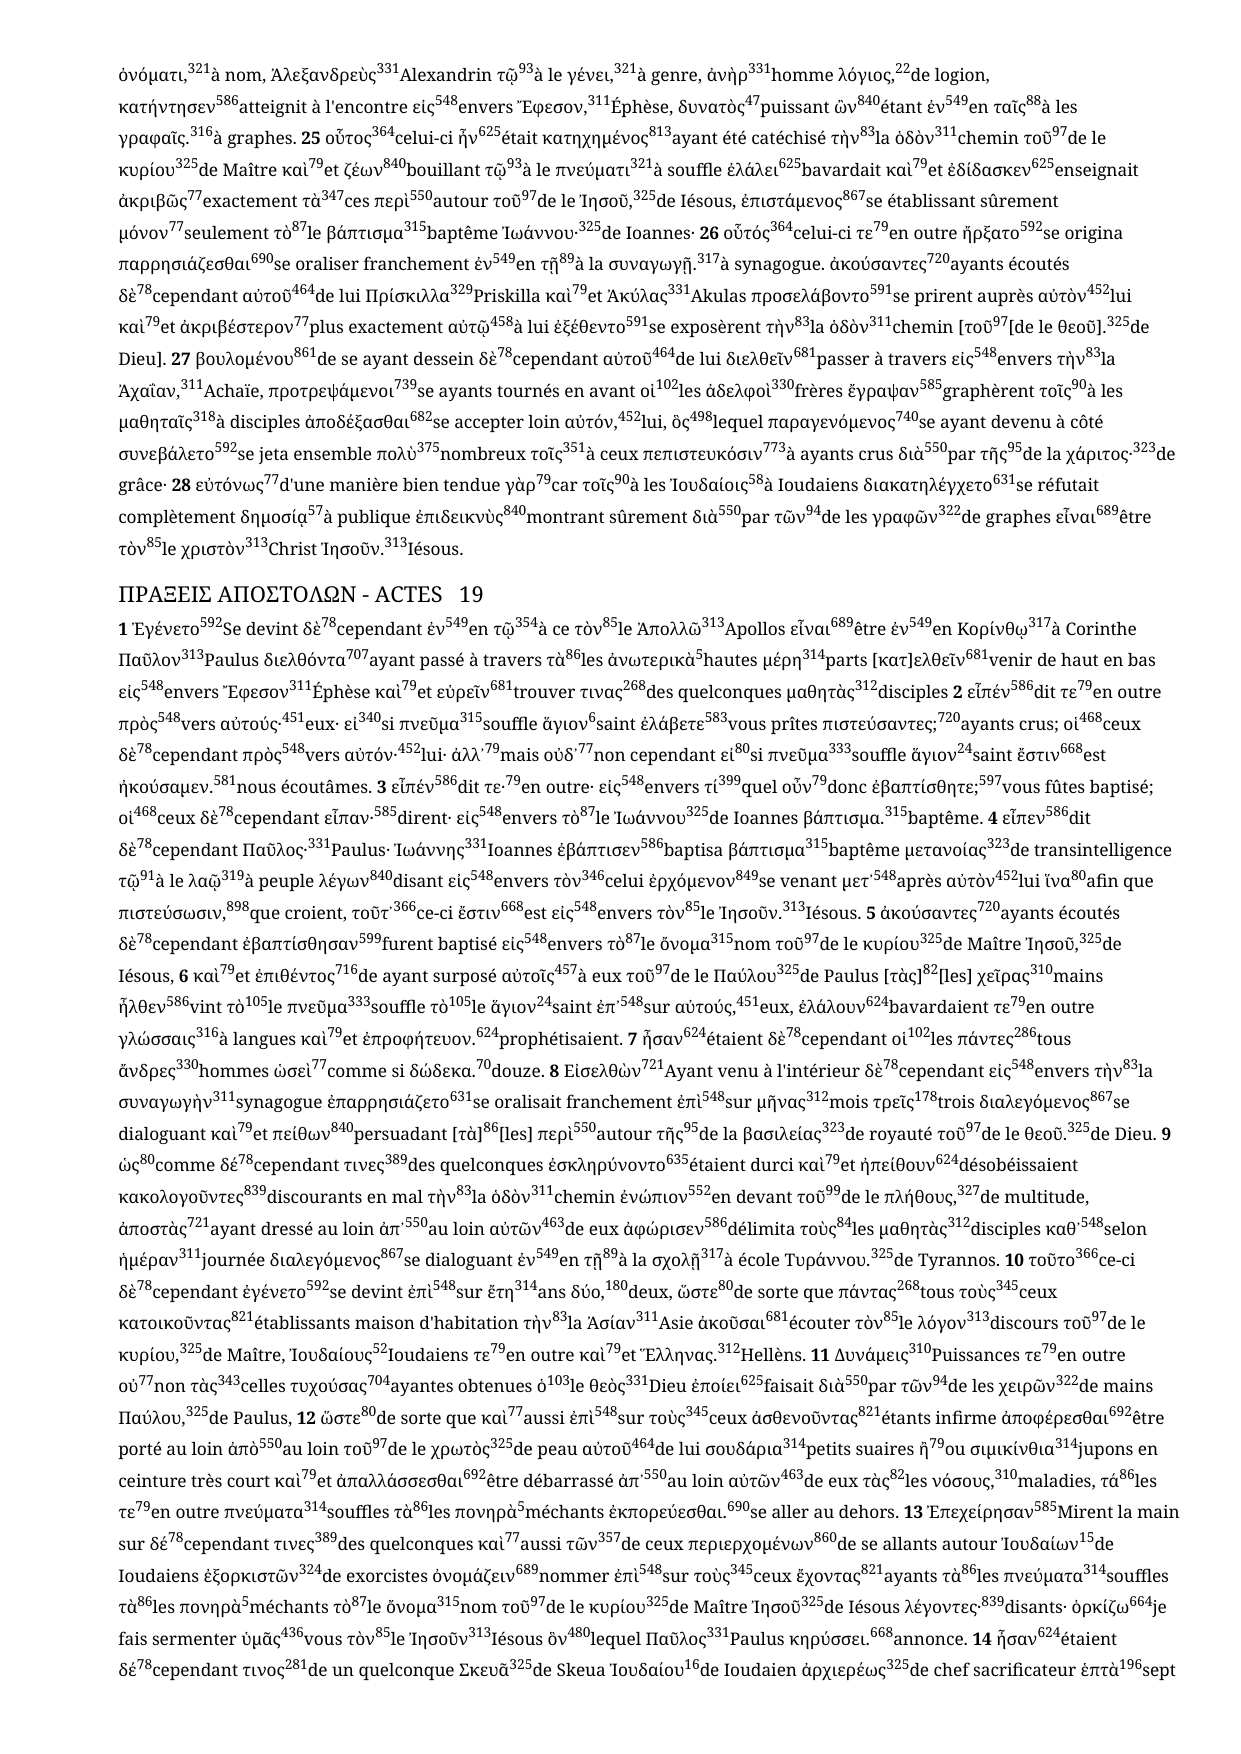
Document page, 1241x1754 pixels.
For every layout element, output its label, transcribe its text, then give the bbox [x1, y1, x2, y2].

text 1 Ἐγένετο592Se devint δὲ78cependant ἐν549en τῷ354à ce τὸν85le Ἀπολλῶ313Apollos εἶναι689être ἐν549en Κορίνθῳ317à Corinthe Παῦλον313Paulus διελθόντα707ayant passé à travers τὰ86les ἀνωτερικὰ5hautes μέρη314parts [κατ]ελθεῖν681venir de haut en bas εἰς548envers Ἔφεσον311Éphèse καὶ79et εὑρεῖν681trouver τινας268des quelconques μαθητὰς312disciples 2 εἶπέν586dit τε79en outre πρὸς548vers αὐτούς·451eux· εἰ340si πνεῦμα315souffle ἅγιον6saint ἐλάβετε583vous prîtes πιστεύσαντες;720ayants crus; οἱ468ceux δὲ78cependant πρὸς548vers αὐτόν·452lui· ἀλλ᾽79mais οὐδ᾽77non cependant εἰ80si πνεῦμα333souffle ἅγιον24saint ἔστιν668est ἠκούσαμεν.581nous écoutâmes. 3 εἶπέν586dit τε·79en outre· εἰς548envers τί399quel οὖν79donc ἐβαπτίσθητε;597vous fûtes baptisé; οἱ468ceux δὲ78cependant εἶπαν·585dirent· εἰς548envers τὸ87le Ἰωάννου325de Ioannes βάπτισμα.315baptême. 4 εἶπεν586dit δὲ78cependant Παῦλος·331Paulus· Ἰωάννης331Ioannes ἐβάπτισεν586baptisa βάπτισμα315baptême μετανοίας323de transintelligence τῷ91à le λαῷ319à peuple λέγων840disant εἰς548envers τὸν346celui ἐρχόμενον849se venant μετ᾽548après αὐτὸν452lui ἵνα80afin que πιστεύσωσιν,898que croient, τοῦτ᾽366ce-ci ἔστιν668est εἰς548envers τὸν85le Ἰησοῦν.313Iésous. 5 ἀκούσαντες720ayants écoutés δὲ78cependant ἐβαπτίσθησαν599furent baptisé εἰς548envers τὸ87le ὄνομα315nom τοῦ97de le κυρίου325de Maître Ἰησοῦ,325de Iésous, 6 καὶ79et ἐπιθέντος716de ayant surposé αὐτοῖς457à eux τοῦ97de le Παύλου325de Paulus [τὰς]82[les] χεῖρας310mains ἦλθεν586vint τὸ105le πνεῦμα333souffle τὸ105le ἅγιον24saint ἐπ᾽548sur αὐτούς,451eux, ἐλάλουν624bavardaient τε79en outre γλώσσαις316à langues καὶ79et ἐπροφήτευον.624prophétisaient. 7 ἦσαν624étaient δὲ78cependant οἱ102les πάντες286tous ἄνδρες330hommes ὡσεὶ77comme si δώδεκα.70douze. 8 Εἰσελθὼν721Ayant venu à l'intérieur δὲ78cependant εἰς548envers τὴν83la συναγωγὴν311synagogue ἐπαρρησιάζετο631se oralisait franchement ἐπὶ548sur μῆνας312mois τρεῖς178trois διαλεγόμενος867se dialoguant καὶ79et πείθων840persuadant [τὰ]86[les] περὶ550autour τῆς95de la βασιλείας323de royauté τοῦ97de le θεοῦ.325de Dieu. 9 ὡς80comme δέ78cependant τινες389des quelconques ἐσκληρύνοντο635étaient durci καὶ79et ἠπείθουν624désobéissaient κακολογοῦντες839discourants en mal τὴν83la ὁδὸν311chemin ἐνώπιον552en devant τοῦ99de le πλήθους,327de multitude, ἀποστὰς721ayant dressé au loin ἀπ᾽550au loin αὐτῶν463de eux ἀφώρισεν586délimita τοὺς84les μαθητὰς312disciples καθ᾽548selon ἡμέραν311journée διαλεγόμενος867se dialoguant ἐν549en τῇ89à la σχολῇ317à école Τυράννου.325de Tyrannos. 10 τοῦτο366ce-ci δὲ78cependant ἐγένετο592se devint ἐπὶ548sur ἔτη314ans δύο,180deux, ὥστε80de sorte que πάντας268tous τοὺς345ceux κατοικοῦντας821établissants maison d'habitation τὴν83la Ἀσίαν311Asie ἀκοῦσαι681écouter τὸν85le λόγον313discours τοῦ97de le κυρίου,325de Maître, Ἰουδαίους52Ioudaiens τε79en outre καὶ79et Ἕλληνας.312Hellèns. 11 Δυνάμεις310Puissances τε79en outre οὐ77non τὰς343celles τυχούσας704ayantes obtenues ὁ103le θεὸς331Dieu ἐποίει625faisait διὰ550par τῶν94de les χειρῶν322de mains Παύλου,325de Paulus, 12 ὥστε80de sorte que καὶ77aussi ἐπὶ548sur τοὺς345ceux ἀσθενοῦντας821étants infirme ἀποφέρεσθαι692être porté au loin ἀπὸ550au loin τοῦ97de le χρωτὸς325de peau αὐτοῦ464de lui σουδάρια314petits suaires ἢ79ou σιμικίνθια314jupons en ceinture très court καὶ79et ἀπαλλάσσεσθαι692être débarrassé ἀπ᾽550au loin αὐτῶν463de eux τὰς82les νόσους,310maladies, τά86les τε79en outre πνεύματα314souffles τὰ86les πονηρὰ5méchants ἐκπορεύεσθαι.690se aller au dehors. 13 Ἐπεχείρησαν585Mirent la main sur δέ78cependant τινες389des quelconques καὶ77aussi τῶν357de ceux περιερχομένων860de se allants autour Ἰουδαίων15de Ioudaiens ἐξορκιστῶν324de exorcistes ὀνομάζειν689nommer ἐπὶ548sur τοὺς345ceux ἔχοντας821ayants τὰ86les πνεύματα314souffles τὰ86les πονηρὰ5méchants τὸ87le ὄνομα315nom τοῦ97de le κυρίου325de Maître Ἰησοῦ325de Iésous λέγοντες·839disants· ὁρκίζω664je fais sermenter ὑμᾶς436vous τὸν85le Ἰησοῦν313Iésous ὃν480lequel Παῦλος331Paulus κηρύσσει.668annonce. 14 ἦσαν624étaient δέ78cependant τινος281de un quelconque Σκευᾶ325de Skeua Ἰουδαίου16de Ioudaien ἀρχιερέως325de chef sacrificateur ἑπτὰ196sept υἱοὶ330fils τοῦτο348ce-ci ποιοῦντες.839faisants. 15 ἀποκριθὲν762ayant été répondu δὲ78cependant τὸ105le πνεῦμα333souffle τὸ105le πονηρὸν24méchant εἶπεν586dit αὐτοῖς·457à eux· τὸν85le [μὲν]79[certes] Ἰησοῦν313Iésous γινώσκω664je connais καὶ79et τὸν85le Παῦλον313Paulus ἐπίσταμαι,670je m'établis sûrement, ὑμεῖς447vous δὲ78cependant τίνες409quels ἐστέ;665vous êtes; 16 καὶ79et ἐφαλόμενος740se ayant bondi sur ὁ103le ἄνθρωπος331être humain ἐπ᾽548sur αὐτοὺς451eux ἐν549en ᾧ486à lequel ἦν625était τὸ105le πνεῦμα333souffle τὸ105le πονηρόν,24méchant, κατακυριεύσας721ayant maîtrisé de haut en bas ἀμφοτέρων383de tous deux ἴσχυσεν586eut la ténacité κατ᾽550contre αὐτῶν463de eux ὥστε80de sorte que γυμνοὺς52nus καὶ79et τετραυματισμένους795ayants étés traumatisés ἐκφυγεῖν681fuir dehors ἐκ550hors τοῦ97de le οἴκου325de maison ἐκείνου.150de celui-là. 17 τοῦτο366ce-ci δὲ78cependant ἐγένετο592se devint γνωστὸν49connu πᾶσιν274à tous Ἰουδαίοις58à Ioudaiens τε79en outre καὶ79et Ἕλλησιν318à Hellèns τοῖς351à ceux κατοικοῦσιν827à établissants maison d'habitation τὴν83la Ἔφεσον311Éphèse καὶ79et ἐπέπεσεν586tomba dessus φόβος331effroi ἐπὶ548sur πάντας268tous αὐτοὺς451eux καὶ79et ἐμεγαλύνετο636était magnifié τὸ105le ὄνομα333nom τοῦ97de le κυρίου325de Maître Ἰησοῦ.325de Iésous. 18 Πολλοί389Nombreux τε79en outre τῶν357de ceux πεπιστευκότων777de ayants crus ἤρχοντο630se venaient ἐξομολογούμενοι866se avouants à l'excès καὶ79et ἀναγγέλλοντες839annonçants de bas en haut τὰς82les πράξεις310pratiques αὐτῶν.463de eux. 19 ἱκανοὶ70assez-importants δὲ78cependant τῶν357de ceux τὰ86les περίεργα54travaillés alentour πραξάντων715de ayants pratiqués συνενέγκαντες720ayants étés opportun τὰς242les βίβλους310bibles κατέκαιον624brûlaient complètement ἐνώπιον552en devant πάντων,383de tous, καὶ79et συνεψήφισαν585comptèrent ensemble τὰς82les τιμὰς310valeurs αὐτῶν461de elles καὶ79et εὗρον585trouvèrent ἀργυρίου327de objet d'argent μυριάδας310myriades πέντε.176cinq. 20 Οὕτως77Ainsi κατὰ548selon κράτος315force τοῦ97de le κυρίου325de Maître ὁ103le λόγος331discours ηὔξανεν625croissait καὶ79et ἴσχυεν.625avait la ténacité. 21 Ὡς80Comme δὲ78cependant ἐπληρώθη600fut fait plénitude ταῦτα,365ces-ci, ἔθετο592se posa ὁ103le Παῦλος331Paulus ἐν549en τῷ93à le πνεύματι321à souffle διελθὼν721ayant passé à travers τὴν83la Μακεδονίαν311Macédoine καὶ79et Ἀχαΐαν311Achaïe πορεύεσθαι690se aller εἰς548envers Ἱεροσόλυμα314Ierosolymas εἰπὼν721ayant dit ὅτι80en ce que μετὰ548après τὸ348ce γενέσθαι682se devenir με417moi ἐκεῖ77là δεῖ668attache de lien με417moi καὶ77aussi Ῥώμην311Rome ἰδεῖν.681voir. 22 ἀποστείλας721ayant envoyé δὲ78cependant εἰς548envers τὴν83la Μακεδονίαν311Macédoine δύο52deux τῶν357de ceux διακονούντων833de servants αὐτῷ,458à lui, Τιμόθεον313Timotheos καὶ79et Ἔραστον,313Érastos, αὐτὸς469lui ἐπέσχεν586eut sur χρόνον313temps εἰς548envers τὴν83la Ἀσίαν.311Asie. 23 Ἐγένετο592Se devint δὲ78cependant κατὰ548selon τὸν85le καιρὸν313moment ἐκεῖνον138celui-là τάραχος331trouble οὐκ77non ὀλίγος390peu περὶ550autour τῆς95de la ὁδοῦ.323de chemin. 24 Δημήτριος331Démétrios γάρ79car τις287un quelconque ὀνόματι,321à nom, ἀργυροκόπος,331batteur d’argent, ποιῶν840faisant ναοὺς312temples ἀργυροῦς3argentés Ἀρτέμιδος323de Artémis παρείχετο631se fournissait τοῖς90à les τεχνίταις318à techniciens οὐκ77non ὀλίγην267peu ἐργασίαν,311travaillance, 25 οὓς479lesquels συναθροίσας721ayant réuni ensemble καὶ77aussi τοὺς84les περὶ548autour τὰ86les τοιαῦτα347tels ἐργάτας312travailleurs εἶπεν·586dit· ἄνδρες,336hommes, ἐπίστασθε671vous vous établissez sûrement ὅτι80en ce que ἐκ550hors ταύτης148de celle-ci τῆς95de la ἐργασίας323de travaillance ἡ101la εὐπορία329prospérité ἡμῖν419à nous ἐστιν668est 26 καὶ79et θεωρεῖτε665vous observez καὶ79et ἀκούετε665vous écoutez ὅτι80en ce que οὐ77non μόνον77seulement Ἐφέσου323de Éphèse ἀλλὰ79mais σχεδὸν77presque πάσης279de toute τῆς95de la Ἀσίας323de Asie ὁ103le Παῦλος331Paulus οὗτος156celui-ci πείσας721ayant persuadé μετέστησεν586déplaça ἱκανὸν4assez-important ὄχλον313foule λέγων840disant ὅτι80en ce que οὐκ77non εἰσὶν667sont θεοὶ330dieux οἱ363ceux διὰ550par χειρῶν322de mains γινόμενοι.866se devenants. 27 οὐ77non μόνον77seulement δὲ78cependant τοῦτο366ce-ci κινδυνεύει668risque ἡμῖν419à nous τὸ87le μέρος315part εἰς548envers ἀπελεγμὸν313reproche loin ἐλθεῖν681venir ἀλλὰ79mais καὶ77aussi τὸ87le τῆς95de la μεγάλης14de grande θεᾶς323de déesse Ἀρτέμιδος323de Artémis ἱερὸν315sanctuaire εἰς548envers οὐθὲν375aucun λογισθῆναι,683être calculé, μέλλειν689imminer τε79en outre καὶ77aussi καθαιρεῖσθαι692être saisi du haut vers le bas τῆς95de la μεγαλειότητος323de magnificence αὐτῆς462de elle ἣν478laquelle ὅλη285toute entière ἡ101la Ἀσία329Asie καὶ79et ἡ101la οἰκουμένη329écoumène σέβεται.674se vénère. 28 Ἀκούσαντες720Ayants écoutés δὲ78cependant καὶ79et γενόμενοι739se ayants devenus πλήρεις46de plénitudes θυμοῦ325de fureur ἔκραζον624croassaient λέγοντες·839disants· μεγάλη45grande ἡ101la Ἄρτεμις329Artémis Ἐφεσίων.64de Éphésiens. 29 καὶ79et ἐπλήσθη600fut rempli ἡ101la πόλις329cité τῆς95de la συγχύσεως,323de confusion, ὥρμησάν585ruèrent τε79en outre ὁμοθυμαδὸν77en même fureur εἰς548envers τὸ87le θέατρον315théâtre συναρπάσαντες720ayants ravis avec Γάϊον313Gaios καὶ79et Ἀρίσταρχον313Aristarque Μακεδόνας,312Macédoniens, συνεκδήμους312compagnons de voyage Παύλου.325de Paulus. 30 Παύλου325de Paulus δὲ78cependant βουλομένου861de se ayant dessein εἰσελθεῖν681venir à l'intérieur εἰς548envers τὸν85le δῆμον313population οὐκ77non εἴων624concédaient αὐτὸν452lui οἱ102les μαθηταί·330disciples· 31 τινὲς286des quelconques δὲ78cependant καὶ77aussi τῶν96de les Ἀσιαρχῶν,324de Asiarques, ὄντες839étants αὐτῷ458à lui φίλοι,46amis, πέμψαντες720ayants mandés πρὸς548vers αὐτὸν452lui παρεκάλουν624appelaient à côté μὴ77ne pas δοῦναι681donner ἑαυτὸν528lui-même εἰς548envers τὸ87le θέατρον.315théâtre. 32 ἄλλοι389autres μὲν77certes οὖν79donc ἄλλο375autre τι271un quelconque ἔκραζον·624croassaient· ἦν625était γὰρ79car ἡ101la ἐκκλησία329église συγκεχυμένη811ayante étée versée ensemble dans la confusion καὶ79et οἱ102les πλείους389plus nombreusement οὐκ77non ᾔδεισαν658avaient su τίνος407de quel ἕνεκα552à cause συνεληλύθεισαν.658avaient venus ensemble. 33 ἐκ550hors δὲ78cependant τοῦ97de le ὄχλου325de foule συνεβίβασαν585concilièrent Ἀλέξανδρον,313Alexandre, προβαλόντων715de ayants jetés devant αὐτὸν452lui τῶν96de les Ἰουδαίων·64de Ioudaiens· ὁ103le δὲ78cependant Ἀλέξανδρος331Alexandre κατασείσας721ayant secoué de haut en bas τὴν243la χεῖρα311main ἤθελεν625voulait ἀπολογεῖσθαι690se apologiser τῷ91à le δήμῳ.319à population. 34 ἐπιγνόντες720ayants reconnus δὲ78cependant ὅτι80en ce que Ἰουδαῖός47Ioudaien ἐστιν,668est, φωνὴ329voix ἐγένετο592se devint μία69une ἐκ550hors πάντων383de tous ὡς77comme ἐπὶ548sur ὥρας310heures δύο176deux κραζόντων·833de croassants· μεγάλη285grande ἡ101la Ἄρτεμις329Artémis Ἐφεσίων.64de Éphésiens. 35 Καταστείλας721Ayant équipé de haut en bas δὲ78cependant ὁ103le γραμματεὺς331lettré τὸν85le ὄχλον313foule φησίν·668déclare· ἄνδρες336hommes Ἐφέσιοι,75Éphésiens, τίς410quel γάρ79car ἐστιν668est ἀνθρώπων324de êtres humains ὃς498lequel οὐ77non γινώσκει668connaît τὴν83la Ἐφεσίων64de Éphésiens πόλιν311cité νεωκόρον313néocore οὖσαν820étante τῆς95de la μεγάλης14de grande Ἀρτέμιδος323de Artémis καὶ79et τοῦ99de le διοπετοῦς;67de tombée de Zeus; 36 ἀναντιρρήτων43de incontestables οὖν79donc ὄντων835de étants τούτων359de ces-ci δέον842attachant de lien ἐστὶν668est ὑμᾶς436vous κατεσταλμένους795ayants étés équipés de haut en bas ὑπάρχειν689subsister καὶ79et μηδὲν375ne pas un προπετὲς55tombant en avant πράσσειν.689pratiquer. 37 ἠγάγετε583vous conduisîtes γὰρ79car τοὺς84les ἄνδρας312hommes τούτους137ceux-ci οὔτε79ni ἱεροσύλους52voleurs sacrilèges de temples οὔτε79ni βλασφημοῦντας821blasphémants τὴν83la θεὸν311déesse ἡμῶν.423de nous. 38 εἰ80si μὲν79certes οὖν79donc Δημήτριος331Démétrios καὶ79et οἱ102les σὺν549avec αὐτῷ458à lui τεχνῖται330techniciens ἔχουσιν667ont πρός548vers τινα373un quelconque λόγον,313discours, ἀγοραῖοι70appartenants aux agoras ἄγονται679sont conduits καὶ79et ἀνθύπατοί330proconsuls εἰσιν,667sont, ἐγκαλείτωσαν571appellent en accusation ἀλλήλοις.502à les uns les autres. 39 εἰ80si δέ78cependant τι375un quelconque περὶ550autour ἑτέρων383de autres-différents ἐπιζητεῖτε,665vous surcherchez, ἐν549en τῇ89à la ἐννόμῳ8à dans la loi ἐκκλησίᾳ317à église ἐπιλυθήσεται.619sera expliqué. 40 καὶ77aussi γὰρ79car κινδυνεύομεν663nous risquons ἐγκαλεῖσθαι692être appelé en accusation στάσεως323de dressement περὶ550autour τῆς356de celle σήμερον,77aujourd'hui, μηδενὸς386de ne pas un αἰτίου67de auteur ὑπάρχοντος836de subsistant περὶ550autour οὗ494de lequel [οὐ]77[non] δυνησόμεθα607nous nous pourrons ἀποδοῦναι681redonner λόγον313discours περὶ550autour τῆς95de la συστροφῆς323de torsion ensemble ταύτης.148de celle-ci. καὶ79et ταῦτα347ces-ci εἰπὼν721ayant dit ἀπέλυσεν586délia au loin τὴν83la ἐκκλησίαν.311église. [118, 613, 1181, 1682]
text 1 Μετὰ548Après ταῦτα347ces-ci χωρισθεὶς760ayant été séparé ἐκ550hors τῶν94de les Ἀθηνῶν322de Athènes ἦλθεν586vint εἰς548envers Κόρινθον.311Corinthe. 2 καὶ79et εὑρών721ayant trouvé τινα269un quelconque Ἰουδαῖον53Ioudaien ὀνόματι321à nom Ἀκύλαν,313Akulas, Ποντικὸν32Pontique τῷ93à le γένει321à genre προσφάτως77récemment ἐληλυθότα770ayant venu ἀπὸ550au loin τῆς95de la Ἰταλίας323de Italie καὶ79et Πρίσκιλλαν311Priskilla γυναῖκα311femme αὐτοῦ,464de lui, διὰ548par le fait de τὸ348ce διατεταχέναι686avoir ordonné au-travers Κλαύδιον313Claudius χωρίζεσθαι692être séparé πάντας268tous τοὺς84les Ἰουδαίους52Ioudaiens ἀπὸ550au loin τῆς95de la Ῥώμης,323de Rome, προσῆλθεν586vint vers αὐτοῖς457à eux 3 καὶ79et διὰ548par le fait de τὸ87le ὁμότεχνον34même technicité εἶναι689être ἔμενεν625restait παρ᾽549à côté αὐτοῖς,457à eux, καὶ79et ἠργάζοντο·630se mettaient au travail· ἦσαν624étaient γὰρ79car σκηνοποιοὶ330faiseurs de tentes τῇ89à la τέχνῃ.317à technicité. 4 Διελέγετο631Se dialoguait δὲ78cependant ἐν549en τῇ89à la συναγωγῇ317à synagogue κατὰ548selon πᾶν271tout σάββατον315sabbat ἔπειθέν625persuadait τε79en outre Ἰουδαίους52Ioudaiens καὶ79et Ἕλληνας.312Hellèns. 5 Ὡς80Comme δὲ78cependant κατῆλθον585vinrent de haut en bas ἀπὸ550au loin τῆς95de la Μακεδονίας323de Macédoine ὅ103le τε79en outre Σιλᾶς331Silas καὶ79et ὁ103le Τιμόθεος,331Timotheos, συνείχετο636était tenu ensemble τῷ91à le λόγῳ319à discours ὁ103le Παῦλος331Paulus διαμαρτυρόμενος867se passant témoignage τοῖς90à les Ἰουδαίοις58à Ioudaiens εἶναι689être τὸν85le χριστὸν313Christ Ἰησοῦν.313Iésous. 6 ἀντιτασσομένων860de se ordonnançants contre δὲ78cependant αὐτῶν463de eux καὶ79et βλασφημούντων833de blasphémants ἐκτιναξάμενος740se ayant secoué dehors τὰ246les ἱμάτια314himations εἶπεν586dit πρὸς548vers αὐτούς·451eux· τὸ105le αἷμα333sang ὑμῶν441de vous ἐπὶ548sur τὴν83la κεφαλὴν311tête ὑμῶν·441de vous· καθαρὸς47pur ἐγὼ431moi ἀπὸ550au loin τοῦ358de celui νῦν77maintenant εἰς548envers τὰ86les ἔθνη314ethnies πορεύσομαι.608je m'irai. 7 καὶ79et μεταβὰς721ayant dépassé ἐκεῖθεν77de là εἰσῆλθεν586vint à l'intérieur εἰς548envers οἰκίαν311maison d'habitation τινὸς384de un quelconque ὀνόματι321à nom Τιτίου325de Titius Ἰούστου325de Ioustos σεβομένου861de se vénérant τὸν85le θεόν,313Dieu, οὗ492de lequel ἡ101la οἰκία329maison d'habitation ἦν625était συνομοροῦσα838étante limitrophe avec τῇ89à la συναγωγῇ.317à synagogue. 8 Κρίσπος331Krispos δὲ78cependant ὁ103le ἀρχισυνάγωγος331chef de synagogue ἐπίστευσεν586crut τῷ91à le κυρίῳ319à Maître σὺν549avec ὅλῳ275à tout entier τῷ91à le οἴκῳ319à maison αὐτοῦ,464de lui, καὶ79et πολλοὶ389nombreux τῶν96de les Κορινθίων324de Corinthiens ἀκούοντες839écoutants ἐπίστευον624croyaient καὶ79et ἐβαπτίζοντο.635étaient baptisé. 9 Εἶπεν586Dit δὲ78cependant ὁ103le κύριος331Maître ἐν549en νυκτὶ317à nuit δι᾽550par ὁράματος327de vision τῷ91à le Παύλῳ·319à Paulus· μὴ79ne pas φοβοῦ,574te effraie, ἀλλὰ79mais λάλει570bavarde καὶ79et μὴ77ne pas σιωπήσῃς,897que tu silences, 10 διότι80parce que ἐγώ431moi εἰμι664je suis μετὰ550avec σοῦ442de toi καὶ79et οὐδεὶς390aucun ἐπιθήσεταί612se surposera σοι439à toi τοῦ360de ce κακῶσαί681faire du mal σε,437toi, διότι80parce que λαός331peuple ἐστίν668est μοι420à moi πολὺς390nombreux ἐν549en τῇ89à la πόλει317à cité ταύτῃ.142à celle-ci. 11 Ἐκάθισεν586Assit δὲ78cependant ἐνιαυτὸν313année καὶ79et μῆνας312mois ἓξ178six διδάσκων840enseignant ἐν549en αὐτοῖς457à eux τὸν85le λόγον313discours τοῦ97de le θεοῦ.325de Dieu. 12 Γαλλίωνος325de Gallion δὲ78cependant ἀνθυπάτου325de proconsul ὄντος834de étant τῆς95de la Ἀχαΐας323de Achaïe κατεπέστησαν585présentèrent contre ὁμοθυμαδὸν77en même fureur οἱ102les Ἰουδαῖοι70Ioudaiens τῷ91à le Παύλῳ319à Paulus καὶ79et ἤγαγον585conduisirent αὐτὸν452lui ἐπὶ548sur τὸ87le βῆμα315estrade 13 λέγοντες839disants ὅτι80en ce que παρὰ548à côté τὸν85le νόμον313loi ἀναπείθει668persuade de bas en haut οὗτος364celui-ci τοὺς84les ἀνθρώπους312êtres humains σέβεσθαι690se vénérer τὸν85le θεόν.313Dieu. 14 μέλλοντος834de imminant δὲ78cependant τοῦ97de le Παύλου325de Paulus ἀνοίγειν689ouvrir τὸ247le στόμα315bouche εἶπεν586dit ὁ103le Γαλλίων331Gallion πρὸς548vers τοὺς84les Ἰουδαίους·52Ioudaiens· εἰ80si μὲν79certes ἦν625était ἀδίκημά333délit τι289un quelconque ἢ79ou ῥᾳδιούργημα333acte de travail facile πονηρόν,24méchant, ὦ304O Ἰουδαῖοι,75Ioudaiens, κατὰ548selon λόγον313discours ἂν340le cas échéant ἀνεσχόμην588je m'assumai ὑμῶν,441de vous, 15 εἰ80si δὲ78cependant ζητήματά332sujets de recherches ἐστιν668est περὶ550autour λόγου325de discours καὶ79et ὀνομάτων326de noms καὶ79et νόμου325de loi τοῦ492de celui καθ᾽548selon ὑμᾶς,436vous, ὄψεσθε609vous vous verrez αὐτοί·523vous-mêmes· κριτὴς331juge ἐγὼ431moi τούτων359de ces-ci οὐ77non βούλομαι670je m'ai dessein εἶναι.689être. 16 καὶ79et ἀπήλασεν586propulsa loin αὐτοὺς451eux ἀπὸ550au loin τοῦ99de le βήματος.327de estrade. 17 ἐπιλαβόμενοι739se ayants emparés δὲ78cependant πάντες389tous Σωσθένην313Sosthène τὸν85le ἀρχισυνάγωγον313chef de synagogue ἔτυπτον624tapaient ἔμπροσθεν552en devers τοῦ99de le βήματος·327de estrade· καὶ79et οὐδὲν392aucun τούτων359de ces-ci τῷ91à le Γαλλίωνι319à Gallion ἔμελεν.625souciait. 18 Ὁ103Le δὲ78cependant Παῦλος331Paulus ἔτι77encore προσμείνας721ayant resté auprès ἡμέρας310journées ἱκανὰς1assez-importantes τοῖς90à les ἀδελφοῖς318à frères ἀποταξάμενος740se ayant éloigné en ordonnance ἐξέπλει625naviguait dehors εἰς548envers τὴν83la Συρίαν,311Syrie, καὶ79et σὺν549avec αὐτῷ458à lui Πρίσκιλλα329Priskilla καὶ79et Ἀκύλας,331Akulas, κειράμενος740se ayant tondu ἐν549en Κεγχρεαῖς316à Kenchreai τὴν243la κεφαλήν,311tête, εἶχεν625avait γὰρ79car εὐχήν.311souhait. 19 κατήντησαν585atteignirent à l'encontre δὲ78cependant εἰς548envers Ἔφεσον311Éphèse κἀκείνους345et ceux-là κατέλιπεν586laissa en contrebas αὐτοῦ,77là-même, αὐτὸς542lui-même δὲ78cependant εἰσελθὼν721ayant venu à l'intérieur εἰς548envers τὴν83la συναγωγὴν311synagogue διελέξατο592se dialogua τοῖς90à les Ἰουδαίοις.58à Ioudaiens. 20 ἐρωτώντων833de interrogeants δὲ78cependant αὐτῶν463de eux ἐπὶ548sur πλείονα4plus nombreusement χρόνον313temps μεῖναι681rester οὐκ77non ἐπένευσεν,586fit signe sur, 21 ἀλλ᾽79mais ἀποταξάμενος740se ayant éloigné en ordonnance καὶ79et εἰπών·721ayant dit· πάλιν77de nouveau ἀνακάμψω602je fléchirai de bas en haut πρὸς548vers ὑμᾶς436vous τοῦ97de le θεοῦ325de Dieu θέλοντος,834de voulant, ἀνήχθη600fut conduit de bas en haut ἀπὸ550au loin τῆς95de la Ἐφέσου,323de Éphèse, 22 καὶ79et κατελθὼν721ayant venu de haut en bas εἰς548envers Καισάρειαν,311Kaesareia, ἀναβὰς721ayant monté καὶ79et ἀσπασάμενος740se ayant salué τὴν83la ἐκκλησίαν311église κατέβη586descendit εἰς548envers Ἀντιόχειαν.311Antioche. 23 Καὶ79Et ποιήσας721ayant fait χρόνον313temps τινὰ269un quelconque ἐξῆλθεν586sortit διερχόμενος867se passant à travers καθεξῆς77successivement τὴν83la Γαλατικὴν2De Galatie χώραν311région καὶ79et Φρυγίαν,311Phrygie, στηρίζων840fixant πάντας268tous τοὺς84les μαθητάς.312disciples. 24 Ἰουδαῖος71Ioudaien δέ78cependant τις287un quelconque Ἀπολλῶς331Apollos ὀνόματι,321à nom, Ἀλεξανδρεὺς331Alexandrin τῷ93à le γένει,321à genre, ἀνὴρ331homme λόγιος,22de logion, κατήντησεν586atteignit à l'encontre εἰς548envers Ἔφεσον,311Éphèse, δυνατὸς47puissant ὢν840étant ἐν549en ταῖς88à les γραφαῖς.316à graphes. 25 οὗτος364celui-ci ἦν625était κατηχημένος813ayant été catéchisé τὴν83la ὁδὸν311chemin τοῦ97de le κυρίου325de Maître καὶ79et ζέων840bouillant τῷ93à le πνεύματι321à souffle ἐλάλει625bavardait καὶ79et ἐδίδασκεν625enseignait ἀκριβῶς77exactement τὰ347ces περὶ550autour τοῦ97de le Ἰησοῦ,325de Iésous, ἐπιστάμενος867se établissant sûrement μόνον77seulement τὸ87le βάπτισμα315baptême Ἰωάννου·325de Ioannes· 26 οὗτός364celui-ci τε79en outre ἤρξατο592se origina παρρησιάζεσθαι690se oraliser franchement ἐν549en τῇ89à la συναγωγῇ.317à synagogue. ἀκούσαντες720ayants écoutés δὲ78cependant αὐτοῦ464de lui Πρίσκιλλα329Priskilla καὶ79et Ἀκύλας331Akulas προσελάβοντο591se prirent auprès αὐτὸν452lui καὶ79et ἀκριβέστερον77plus exactement αὐτῷ458à lui ἐξέθεντο591se exposèrent τὴν83la ὁδὸν311chemin [τοῦ97[de le θεοῦ].325de Dieu]. 27 βουλομένου861de se ayant dessein δὲ78cependant αὐτοῦ464de lui διελθεῖν681passer à travers εἰς548envers τὴν83la Ἀχαΐαν,311Achaïe, προτρεψάμενοι739se ayants tournés en avant οἱ102les ἀδελφοὶ330frères ἔγραψαν585graphèrent τοῖς90à les μαθηταῖς318à disciples ἀποδέξασθαι682se accepter loin αὐτόν,452lui, ὃς498lequel παραγενόμενος740se ayant devenu à côté συνεβάλετο592se jeta ensemble πολὺ375nombreux τοῖς351à ceux πεπιστευκόσιν773à ayants crus διὰ550par τῆς95de la χάριτος·323de grâce· 28 εὐτόνως77d'une manière bien tendue γὰρ79car τοῖς90à les Ἰουδαίοις58à Ioudaiens διακατηλέγχετο631se réfutait complètement δημοσίᾳ57à publique ἐπιδεικνὺς840montrant sûrement διὰ550par τῶν94de les γραφῶν322de graphes εἶναι689être τὸν85le χριστὸν313Christ Ἰησοῦν.313Iésous. [118, 59, 1181, 560]
text ΠΡΑΞΕΙΣ ΑΠΟΣΤΟΛΩΝ - ACTES 19 [118, 579, 1181, 608]
